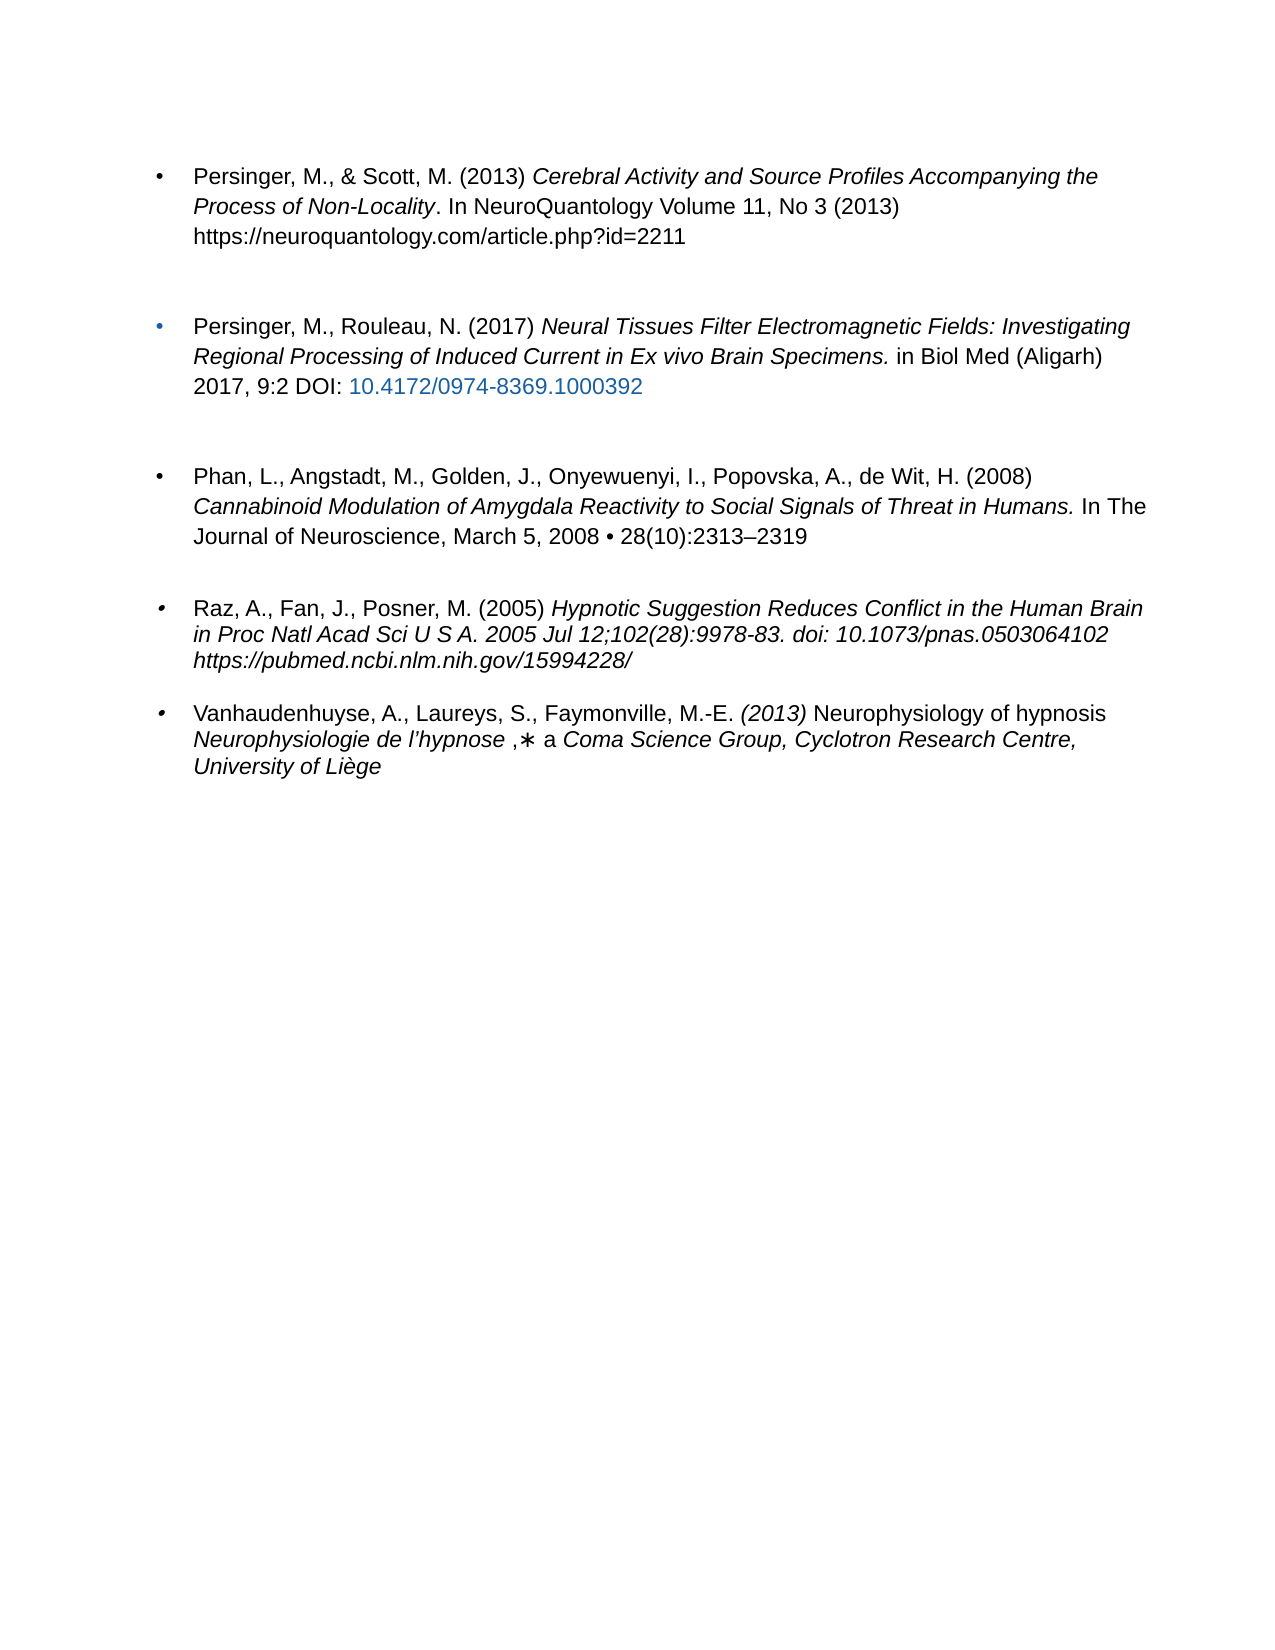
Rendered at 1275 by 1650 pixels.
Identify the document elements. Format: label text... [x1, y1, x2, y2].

list Phan, L., Angstadt, M., Golden, J., Onyewuenyi, I., Popovska, A., de Wit, H. (2008) Cannabinoid Modulation of Amygdala Reactivity to Social Signals of Threat in Humans. In The Journal of Neuroscience, March 5, 2008 • 28(10):2313–2319 [156, 463, 1157, 550]
list Persinger, M., & Scott, M. (2013) Cerebral Activity and Source Profiles Accompanying the Process of Non-Locality. In NeuroQuantology Volume 11, No 3 (2013) https://neuroquantology.com/article.php?id=2211 [156, 163, 1157, 250]
list Persinger, M., Rouleau, N. (2017) Neural Tissues Filter Electromagnetic Fields: Investigating Regional Processing of Induced Current in Ex vivo Brain Specimens. in Biol Med (Aligarh) 2017, 9:2 DOI: 10.4172/0974-8369.1000392 [156, 313, 1157, 400]
list Raz, A., Fan, J., Posner, M. (2005) Hypnotic Suggestion Reduces Conflict in the Human Brain in Proc Natl Acad Sci U S A. 2005 Jul 12;102(28):9978-83. doi: 10.1073/pnas.0503064102 https://pubmed.ncbi.nlm.nih.gov/15994228/ [156, 594, 1157, 673]
list Vanhaudenhuyse, A., Laureys, S., Faymonville, M.-E. (2013) Neurophysiology of hypnosis Neurophysiologie de l’hypnose ,∗ a Coma Science Group, Cyclotron Research Centre, University of Liège [156, 700, 1157, 779]
